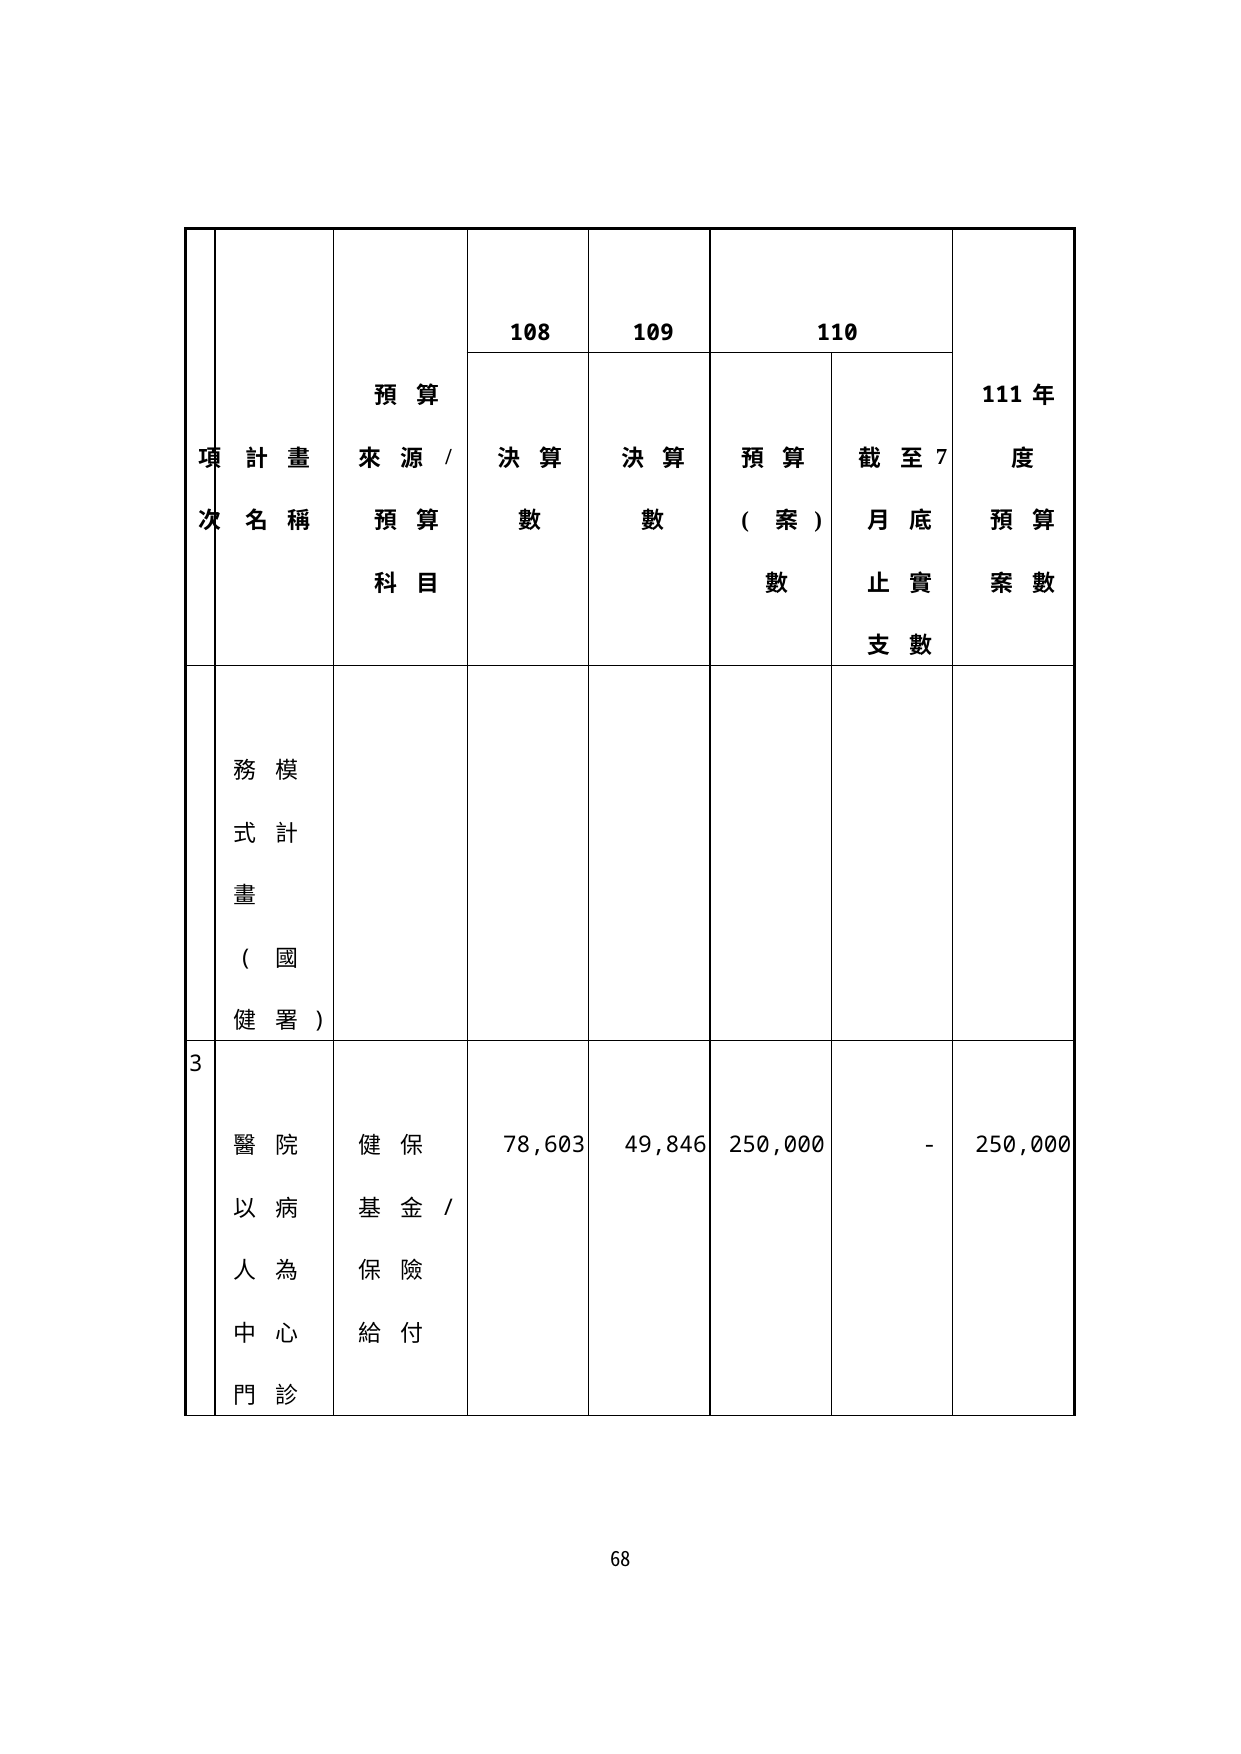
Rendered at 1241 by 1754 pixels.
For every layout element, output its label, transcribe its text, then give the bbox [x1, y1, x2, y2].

table_cell [187, 666, 214, 1040]
table_cell 務模式計畫(國健署) [216, 666, 333, 1040]
table_header 111年度 預算案數 [953, 230, 1073, 665]
table_cell [334, 666, 467, 1040]
table_header 項次 [187, 230, 214, 665]
table_cell 截至7月底止實支數 [832, 353, 952, 665]
table_header 109 [589, 230, 709, 352]
table_cell - [468, 666, 588, 1040]
table_cell [711, 666, 831, 1040]
table_cell 3 [187, 1041, 214, 1415]
table_cell - [589, 666, 709, 1040]
table_cell [832, 666, 952, 1040]
table_cell - [832, 1041, 952, 1415]
table_cell 49,846 [589, 1041, 709, 1415]
table_cell [953, 666, 1073, 1040]
table_cell 78,603 [468, 1041, 588, 1415]
table_header 110 [711, 230, 952, 352]
table_cell 醫院以病人為中心門診 [216, 1041, 333, 1415]
table_header 預算來源/ 預算科目 [334, 230, 467, 665]
table_cell 決算數 [589, 353, 709, 665]
table_cell 健保基金/保險給付 [334, 1041, 467, 1415]
table_cell 預算(案)數 [711, 353, 831, 665]
table_cell 250,000 [953, 1041, 1073, 1415]
table_cell 決算數 [468, 353, 588, 665]
table_header 108 [468, 230, 588, 352]
table_cell 250,000 [711, 1041, 831, 1415]
table_header 計畫名稱 [216, 230, 333, 665]
